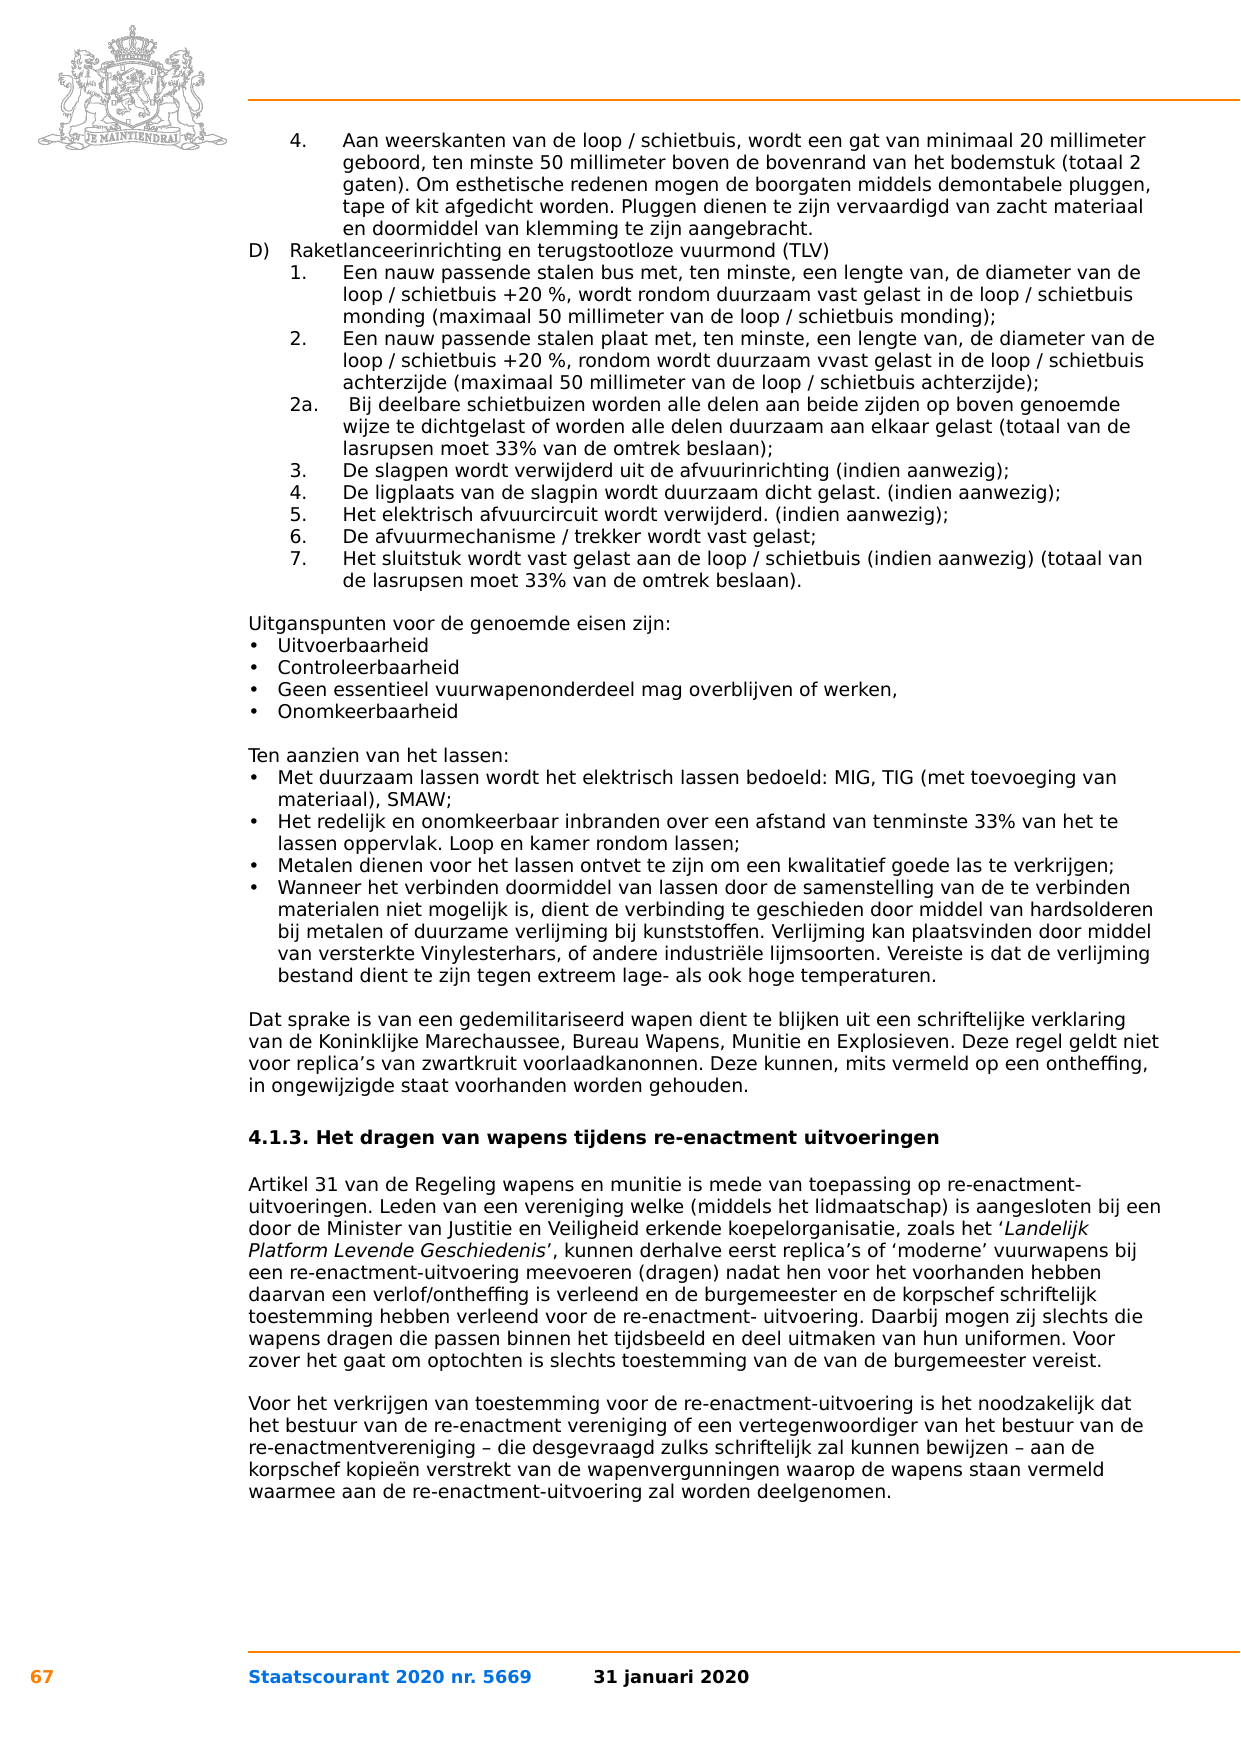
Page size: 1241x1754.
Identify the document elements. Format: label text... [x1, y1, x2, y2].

text 4. Aan weerskanten van de loop / schietbuis, wordt een gat van minimaal 20 millimeter geboord, ten minste 50 millimeter boven de bovenrand van het bodemstuk (totaal 2 gaten). Om esthetische redenen mogen de boorgaten middels demontabele pluggen, tape of kit afgedicht worden. Pluggen dienen te zijn vervaardigd van zacht materiaal en doormiddel van klemming te zijn aangebracht. [289, 130, 1163, 240]
text Artikel 31 van de Regeling wapens en munitie is mede van toepassing op re-enactment-uitvoeringen. Leden van een vereniging welke (middels het lidmaatschap) is aangesloten bij een door de Minister van Justitie en Veiligheid erkende koepelorganisatie, zoals het ‘Landelijk Platform Levende Geschiedenis’, kunnen derhalve eerst replica’s of ‘moderne’ vuurwapens bij een re-enactment-uitvoering meevoeren (dragen) nadat hen voor het voorhanden hebben daarvan een verlof/ontheffing is verleend en de burgemeester en de korpschef schriftelijk toestemming hebben verleend voor de re-enactment- uitvoering. Daarbij mogen zij slechts die wapens dragen die passen binnen het tijdsbeeld en deel uitmaken van hun uniformen. Voor zover het gaat om optochten is slechts toestemming van de van de burgemeester vereist. [248, 1174, 1163, 1371]
text • Geen essentieel vuurwapenonderdeel mag overblijven of werken, [248, 679, 1163, 701]
text • Controleerbaarheid [248, 657, 1163, 679]
text 5. Het elektrisch afvuurcircuit wordt verwijderd. (indien aanwezig); [289, 503, 1163, 526]
text Uitganspunten voor de genoemde eisen zijn: [248, 613, 1163, 635]
text 6. De afvuurmechanisme / trekker wordt vast gelast; [289, 526, 1163, 547]
picture [38, 25, 227, 150]
text 4. De ligplaats van de slagpin wordt duurzaam dicht gelast. (indien aanwezig); [289, 482, 1163, 503]
text 2. Een nauw passende stalen plaat met, ten minste, een lengte van, de diameter van de loop / schietbuis +20 %, rondom wordt duurzaam vvast gelast in de loop / schietbuis achterzijde (maximaal 50 millimeter van de loop / schietbuis achterzijde); [289, 328, 1163, 394]
text 7. Het sluitstuk wordt vast gelast aan de loop / schietbuis (indien aanwezig) (totaal van de lasrupsen moet 33% van de omtrek beslaan). [289, 547, 1163, 591]
text 3. De slagpen wordt verwijderd uit de afvuurinrichting (indien aanwezig); [289, 459, 1163, 482]
text Ten aanzien van het lassen: [248, 745, 1163, 767]
text • Metalen dienen voor het lassen ontvet te zijn om een kwalitatief goede las te verkrijgen; [248, 855, 1163, 877]
text 1. Een nauw passende stalen bus met, ten minste, een lengte van, de diameter van de loop / schietbuis +20 %, wordt rondom duurzaam vast gelast in de loop / schietbuis monding (maximaal 50 millimeter van de loop / schietbuis monding); [289, 262, 1163, 328]
text • Wanneer het verbinden doormiddel van lassen door de samenstelling van de te verbinden materialen niet mogelijk is, dient de verbinding te geschieden door middel van hardsolderen bij metalen of duurzame verlijming bij kunststoffen. Verlijming kan plaatsvinden door middel van versterkte Vinylesterhars, of andere industriële lijmsoorten. Vereiste is dat de verlijming bestand dient te zijn tegen extreem lage- als ook hoge temperaturen. [248, 877, 1163, 987]
text Voor het verkrijgen van toestemming voor de re-enactment-uitvoering is het noodzakelijk dat het bestuur van de re-enactment vereniging of een vertegenwoordiger van het bestuur van de re-enactmentvereniging – die desgevraagd zulks schriftelijk zal kunnen bewijzen – aan de korpschef kopieën verstrekt van de wapenvergunningen waarop de wapens staan vermeld waarmee aan de re-enactment-uitvoering zal worden deelgenomen. [248, 1393, 1163, 1503]
text D) Raketlanceerinrichting en terugstootloze vuurmond (TLV) [248, 240, 1163, 262]
subtitle 4.1.3. Het dragen van wapens tijdens re-enactment uitvoeringen [248, 1127, 1163, 1149]
text • Met duurzaam lassen wordt het elektrisch lassen bedoeld: MIG, TIG (met toevoeging van materiaal), SMAW; [248, 767, 1163, 811]
text Dat sprake is van een gedemilitariseerd wapen dient te blijken uit een schriftelijke verklaring van de Koninklijke Marechaussee, Bureau Wapens, Munitie en Explosieven. Deze regel geldt niet voor replica’s van zwartkruit voorlaadkanonnen. Deze kunnen, mits vermeld op een ontheffing, in ongewijzigde staat voorhanden worden gehouden. [248, 1009, 1163, 1097]
text • Uitvoerbaarheid [248, 635, 1163, 657]
text • Onomkeerbaarheid [248, 701, 1163, 723]
text 2a. Bij deelbare schietbuizen worden alle delen aan beide zijden op boven genoemde wijze te dichtgelast of worden alle delen duurzaam aan elkaar gelast (totaal van de lasrupsen moet 33% van de omtrek beslaan); [289, 394, 1163, 459]
text • Het redelijk en onomkeerbaar inbranden over een afstand van tenminste 33% van het te lassen oppervlak. Loop en kamer rondom lassen; [248, 811, 1163, 855]
